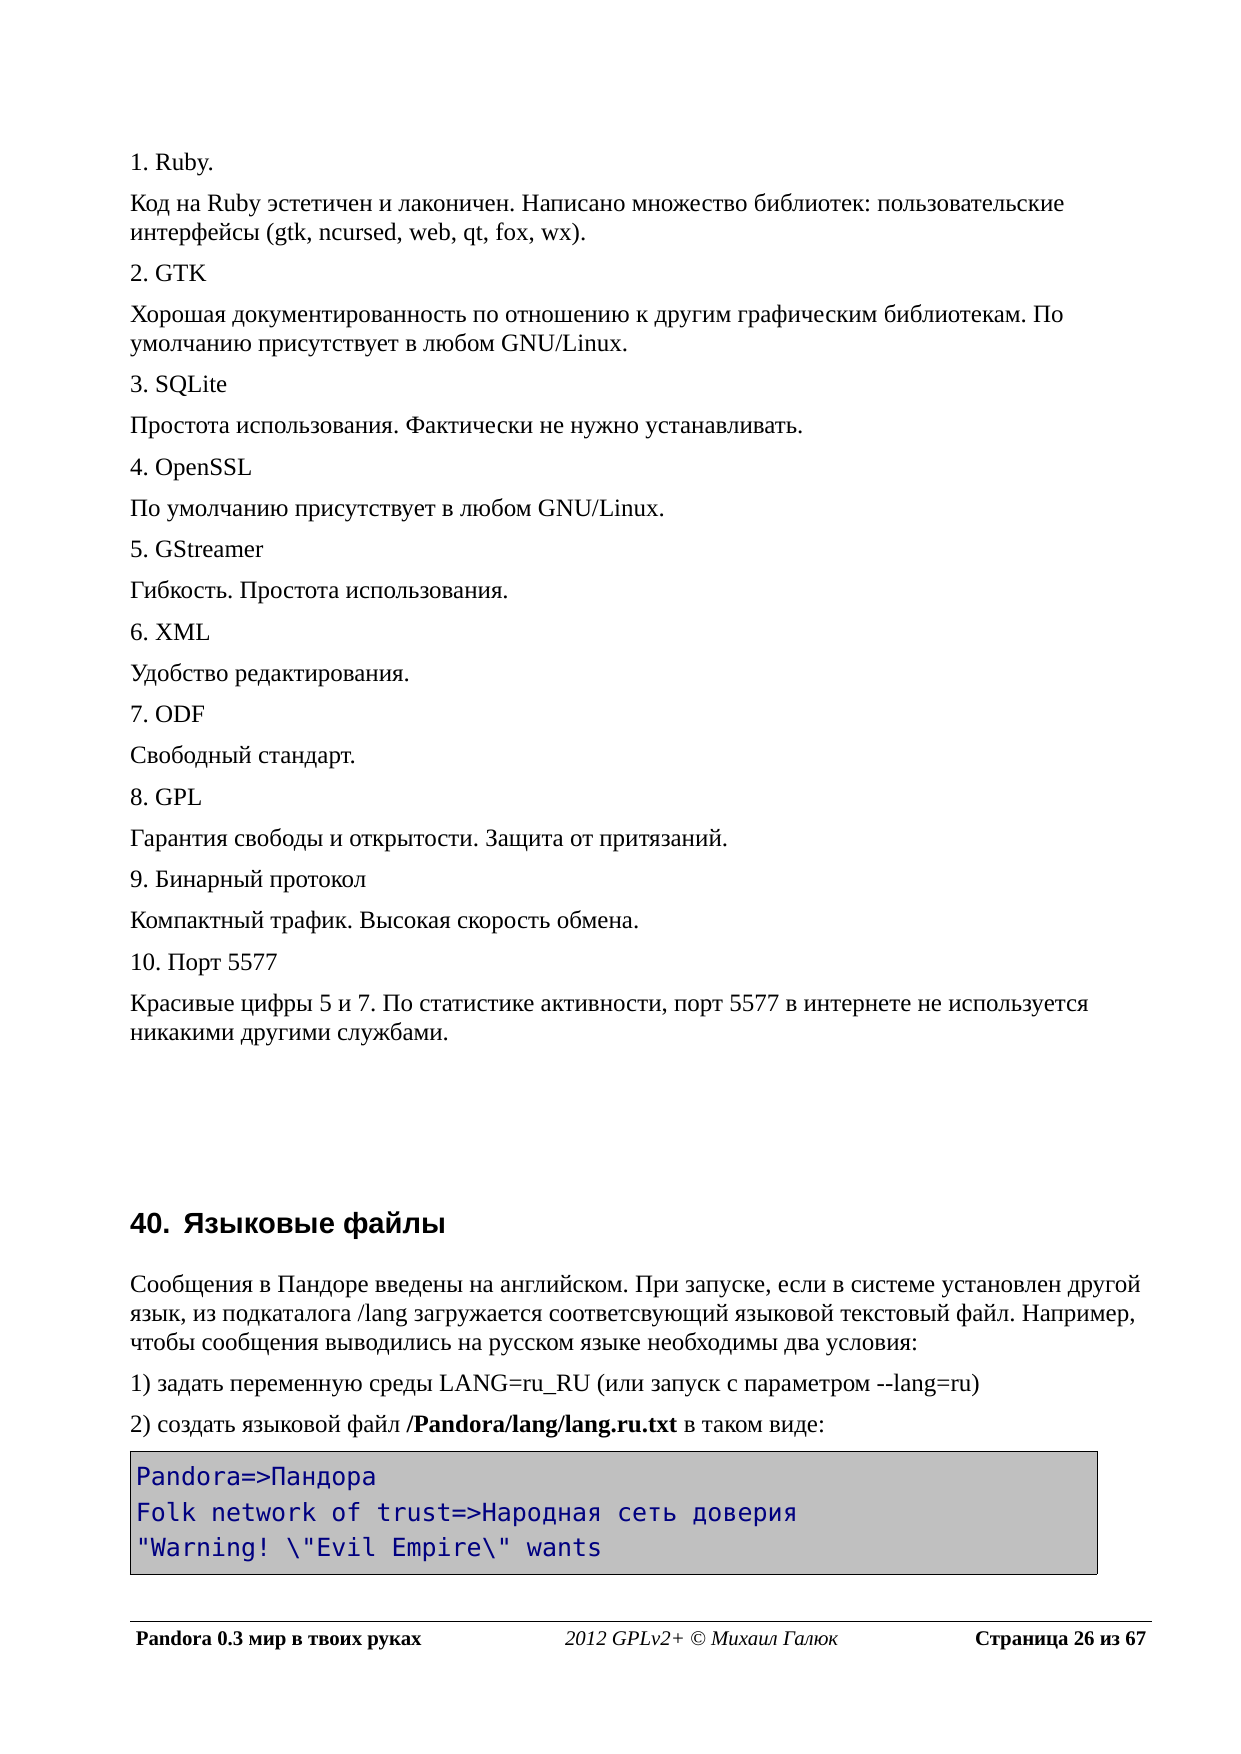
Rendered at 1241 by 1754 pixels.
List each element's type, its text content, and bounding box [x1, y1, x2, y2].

text Свободный стандарт. [130, 741, 1152, 769]
text 6. XML [130, 617, 1152, 646]
text 5. GStreamer [130, 534, 1152, 563]
table_header Pandora=>Пандора Folk network of trust=>Народная сеть доверия "Warning! \"Evil Empire\" wants [131, 1452, 1097, 1574]
text Сообщения в Пандоре введены на английском. При запуске, если в системе установлен другой язык, из подкаталога /lang загружается соответсвующий языковой текстовый файл. Например, чтобы сообщения выводились на русском языке необходимы два условия: [130, 1269, 1152, 1356]
text Гибкость. Простота использования. [130, 576, 1152, 604]
text Код на Ruby эстетичен и лаконичен. Написано множество библиотек: пользовательские интерфейсы (gtk, ncursed, web, qt, fox, wx). [130, 188, 1152, 246]
text 8. GPL [130, 782, 1152, 811]
text 1) задать переменную среды LANG=ru_RU (или запуск с параметром --lang=ru) [130, 1368, 1152, 1397]
text Компактный трафик. Высокая скорость обмена. [130, 906, 1152, 934]
text 1. Ruby. [130, 147, 1152, 176]
text 2) создать языковой файл /Pandora/lang/lang.ru.txt в таком виде: [130, 1409, 1152, 1438]
text 2. GTK [130, 258, 1152, 287]
text Удобство редактирования. [130, 658, 1152, 687]
text По умолчанию присутствует в любом GNU/Linux. [130, 493, 1152, 522]
subtitle Языковые файлы [130, 1206, 1152, 1239]
text Красивые цифры 5 и 7. По статистике активности, порт 5577 в интернете не используется никакими другими службами. [130, 988, 1152, 1046]
text Простота использования. Фактически не нужно устанавливать. [130, 411, 1152, 439]
text 3. SQLite [130, 369, 1152, 398]
text Хорошая документированность по отношению к другим графическим библиотекам. По умолчанию присутствует в любом GNU/Linux. [130, 299, 1152, 357]
text 10. Порт 5577 [130, 947, 1152, 976]
text 9. Бинарный протокол [130, 864, 1152, 893]
text Гарантия свободы и открытости. Защита от притязаний. [130, 823, 1152, 852]
text 4. OpenSSL [130, 452, 1152, 481]
text 7. ODF [130, 699, 1152, 728]
